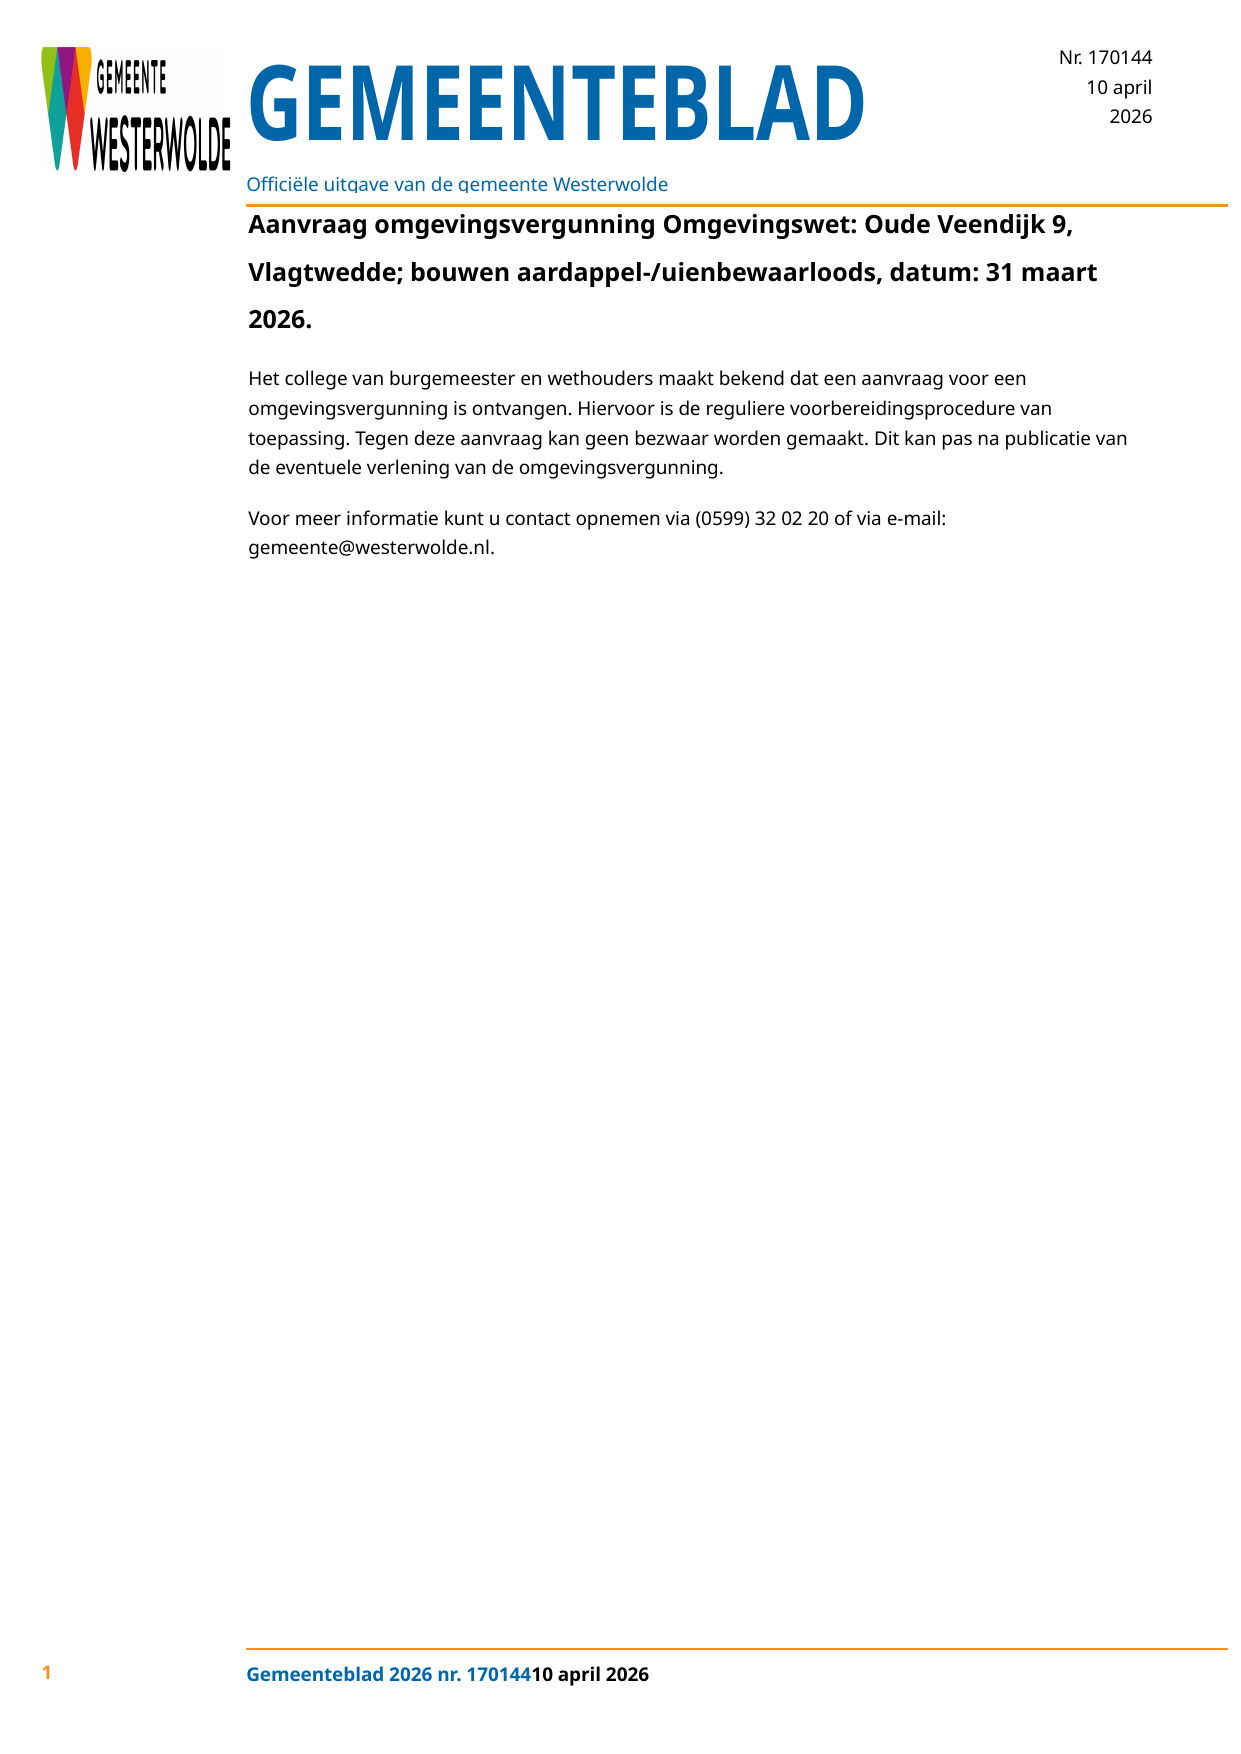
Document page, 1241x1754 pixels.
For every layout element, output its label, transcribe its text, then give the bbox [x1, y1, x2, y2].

text Aanvraag omgevingsvergunning Omgevingswet: Oude Veendijk 9, Vlagtwedde; bouwen aardappel-/uienbewaarloods, datum: 31 maart 2026. [248, 207, 1152, 336]
text Het college van burgemeester en wethouders maakt bekend dat een aanvraag voor een omgevingsvergunning is ontvangen. Hiervoor is de reguliere voorbereidingsprocedure van toepassing. Tegen deze aanvraag kan geen bezwaar worden gemaakt. Dit kan pas na publicatie van de eventuele verlening van de omgevingsvergunning. [248, 366, 1152, 480]
text Voor meer informatie kunt u contact opnemen via (0599) 32 02 20 of via e-mail: gemeente@westerwolde.nl. [248, 505, 1152, 560]
picture [41, 47, 231, 172]
